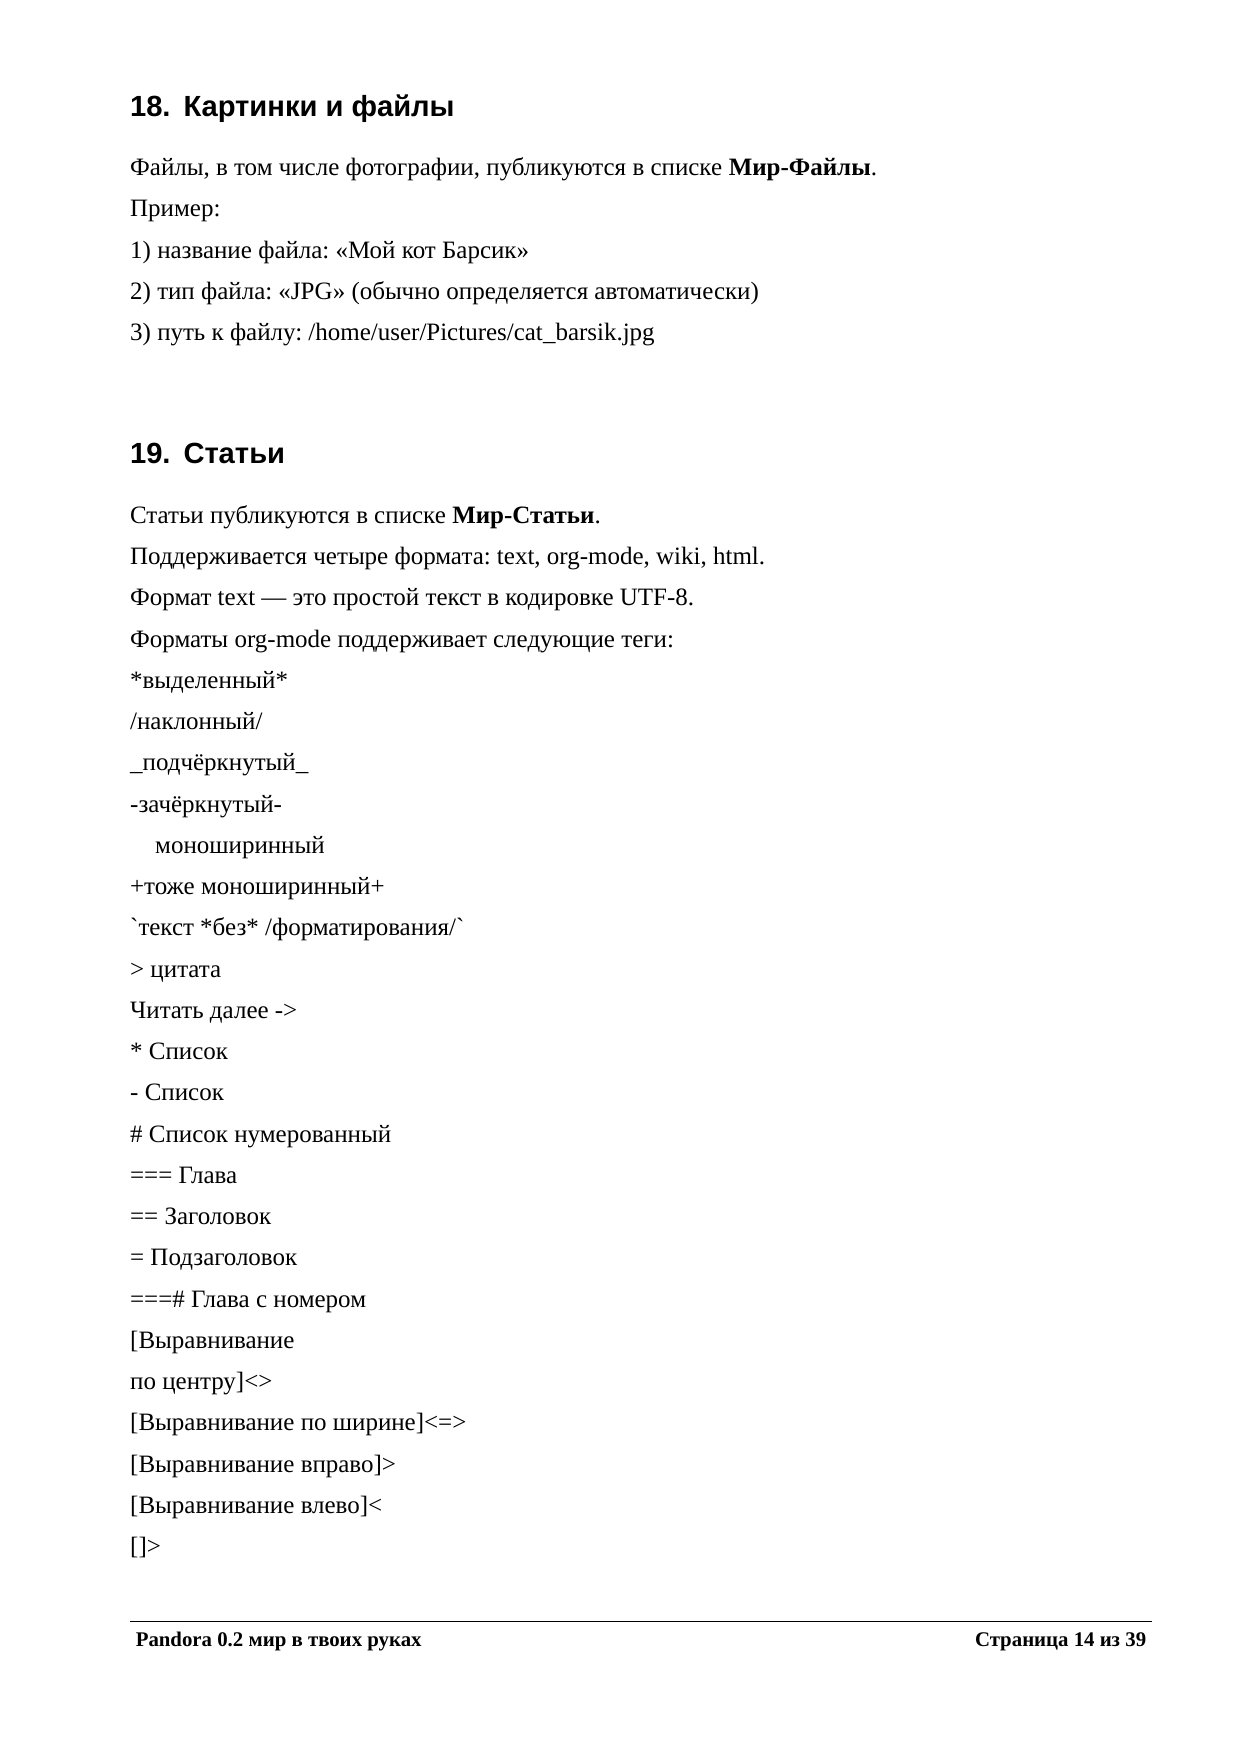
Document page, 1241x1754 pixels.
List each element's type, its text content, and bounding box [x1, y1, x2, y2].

text Файлы, в том числе фотографии, публикуются в списке Мир-Файлы. [130, 152, 1152, 181]
text /наклонный/ [130, 706, 1152, 735]
text *выделенный* [130, 665, 1152, 694]
text === Глава [130, 1160, 1152, 1189]
text `текст *без* /форматирования/` [130, 912, 1152, 941]
text _подчёркнутый_ [130, 747, 1152, 776]
text > цитата [130, 954, 1152, 982]
text 1) название файла: «Мой кот Барсик» [130, 235, 1152, 263]
text Поддерживается четыре формата: text, org-mode, wiki, html. [130, 541, 1152, 570]
text = Подзаголовок [130, 1242, 1152, 1271]
text Формат text — это простой текст в кодировке UTF-8. [130, 582, 1152, 611]
text ===# Глава с номером [130, 1284, 1152, 1312]
text 3) путь к файлу: /home/user/Pictures/cat_barsik.jpg [130, 317, 1152, 346]
text # Список нумерованный [130, 1119, 1152, 1147]
subtitle Cтатьи [130, 436, 1152, 470]
text == Заголовок [130, 1201, 1152, 1230]
text моноширинный [130, 830, 1152, 859]
text Статьи публикуются в списке Мир-Статьи. [130, 500, 1152, 529]
text 2) тип файла: «JPG» (обычно определяется автоматически) [130, 276, 1152, 305]
text [Выравнивание вправо]> [130, 1449, 1152, 1477]
text Форматы org-mode поддерживает следующие теги: [130, 624, 1152, 652]
text Пример: [130, 193, 1152, 222]
subtitle Картинки и файлы [130, 88, 1152, 122]
text -зачёркнутый- [130, 789, 1152, 817]
text []> [130, 1531, 1152, 1560]
text +тоже моноширинный+ [130, 871, 1152, 900]
text * Список [130, 1036, 1152, 1065]
text [Выравнивание по ширине]<=> [130, 1407, 1152, 1436]
text [Выравнивание [130, 1325, 1152, 1354]
text [Выравнивание влево]< [130, 1490, 1152, 1519]
text - Список [130, 1077, 1152, 1106]
text Читать далее -> [130, 995, 1152, 1024]
text по центру]<> [130, 1366, 1152, 1395]
